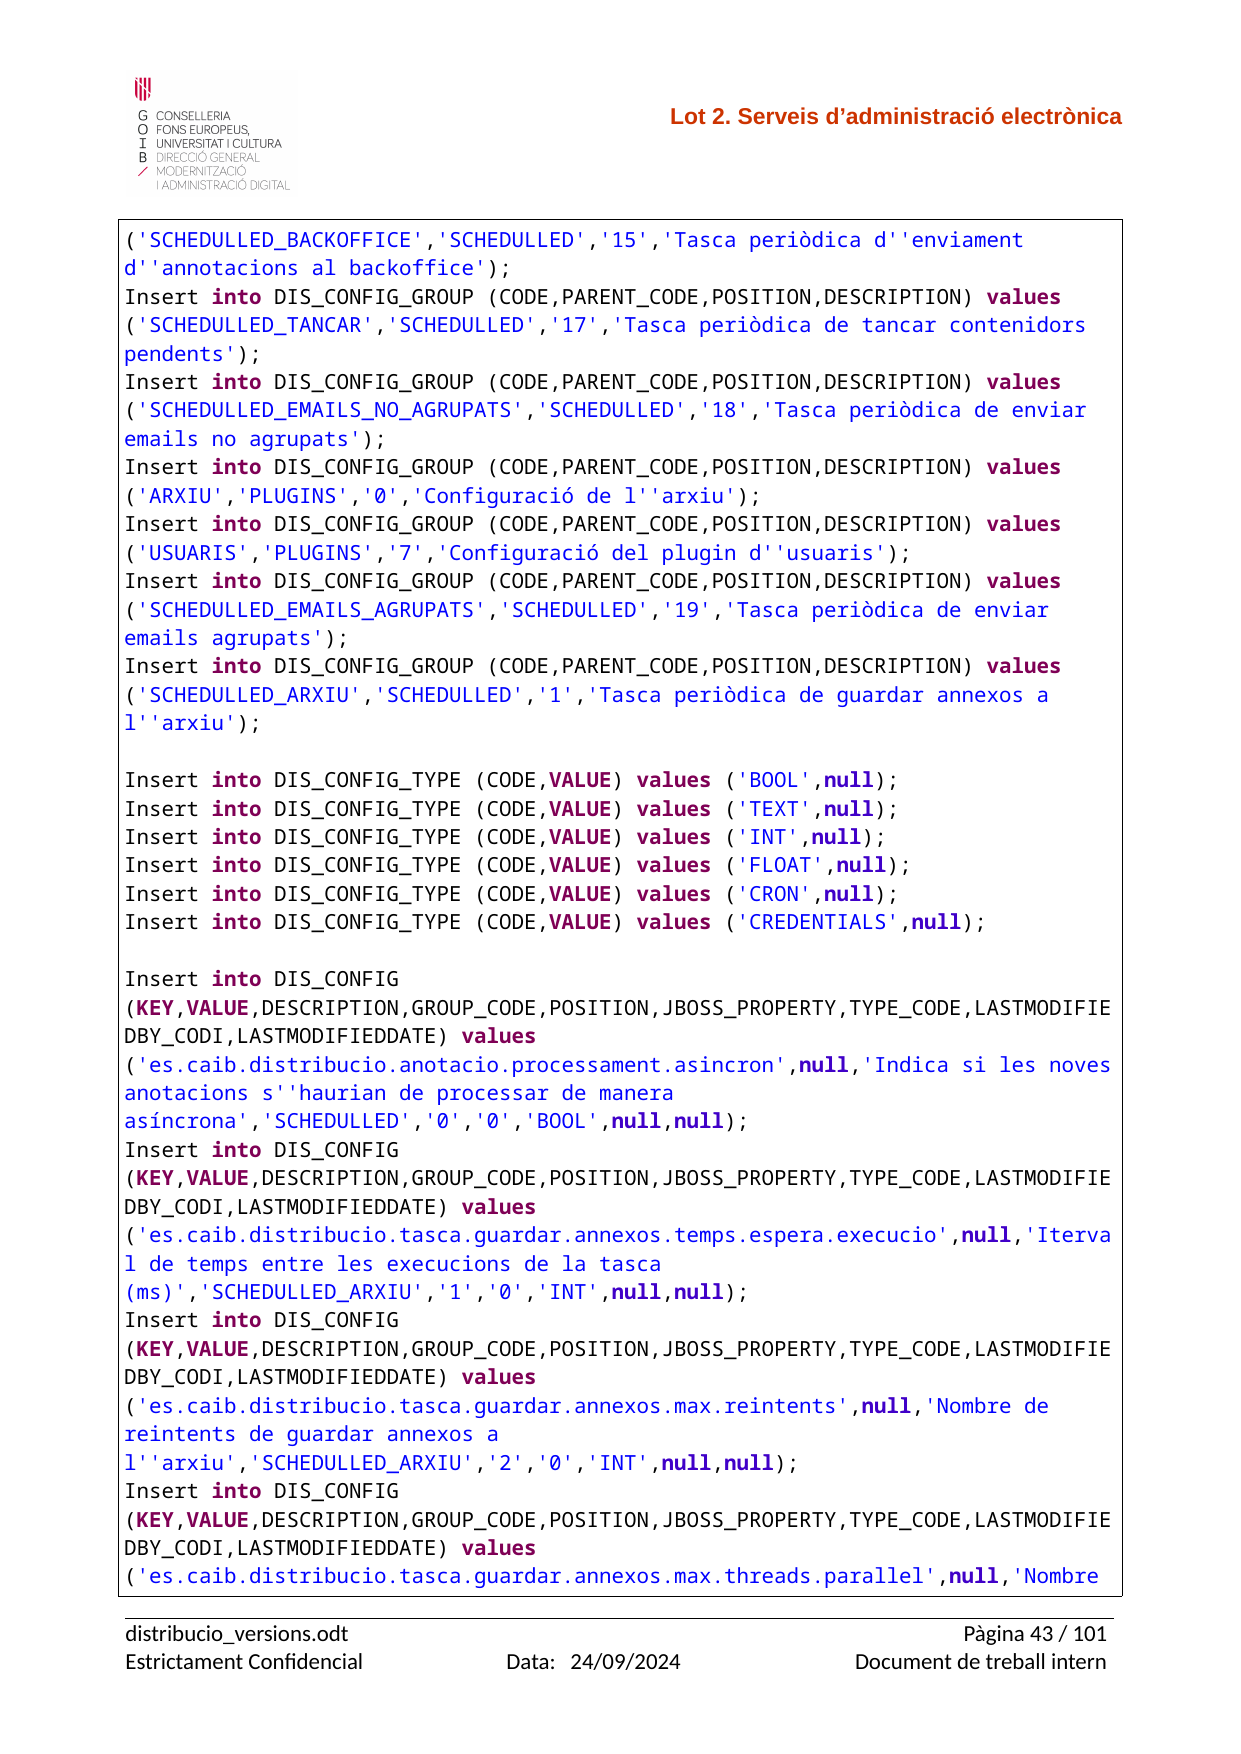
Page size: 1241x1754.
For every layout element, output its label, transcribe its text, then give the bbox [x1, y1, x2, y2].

picture [126, 70, 299, 197]
table_header ('SCHEDULLED_BACKOFFICE','SCHEDULLED','15','Tasca periòdica d''enviament d''annotacions al backoffice'); Insert into DIS_CONFIG_GROUP (CODE,PARENT_CODE,POSITION,DESCRIPTION) values ('SCHEDULLED_TANCAR','SCHEDULLED','17','Tasca periòdica de tancar contenidors pendents'); Insert into DIS_CONFIG_GROUP (CODE,PARENT_CODE,POSITION,DESCRIPTION) values ('SCHEDULLED_EMAILS_NO_AGRUPATS','SCHEDULLED','18','Tasca periòdica de enviar emails no agrupats'); Insert into DIS_CONFIG_GROUP (CODE,PARENT_CODE,POSITION,DESCRIPTION) values ('ARXIU','PLUGINS','0','Configuració de l''arxiu'); Insert into DIS_CONFIG_GROUP (CODE,PARENT_CODE,POSITION,DESCRIPTION) values ('USUARIS','PLUGINS','7','Configuració del plugin d''usuaris'); Insert into DIS_CONFIG_GROUP (CODE,PARENT_CODE,POSITION,DESCRIPTION) values ('SCHEDULLED_EMAILS_AGRUPATS','SCHEDULLED','19','Tasca periòdica de enviar emails agrupats'); Insert into DIS_CONFIG_GROUP (CODE,PARENT_CODE,POSITION,DESCRIPTION) values ('SCHEDULLED_ARXIU','SCHEDULLED','1','Tasca periòdica de guardar annexos a l''arxiu'); Insert into DIS_CONFIG_TYPE (CODE,VALUE) values ('BOOL',null); Insert into DIS_CONFIG_TYPE (CODE,VALUE) values ('TEXT',null); Insert into DIS_CONFIG_TYPE (CODE,VALUE) values ('INT',null); Insert into DIS_CONFIG_TYPE (CODE,VALUE) values ('FLOAT',null); Insert into DIS_CONFIG_TYPE (CODE,VALUE) values ('CRON',null); Insert into DIS_CONFIG_TYPE (CODE,VALUE) values ('CREDENTIALS',null); Insert into DIS_CONFIG (KEY,VALUE,DESCRIPTION,GROUP_CODE,POSITION,JBOSS_PROPERTY,TYPE_CODE,LASTMODIFIEDBY_CODI,LASTMODIFIEDDATE) values ('es.caib.distribucio.anotacio.processament.asincron',null,'Indica si les noves anotacions s''haurian de processar de manera asíncrona','SCHEDULLED','0','0','BOOL',null,null); Insert into DIS_CONFIG (KEY,VALUE,DESCRIPTION,GROUP_CODE,POSITION,JBOSS_PROPERTY,TYPE_CODE,LASTMODIFIEDBY_CODI,LASTMODIFIEDDATE) values ('es.caib.distribucio.tasca.guardar.annexos.temps.espera.execucio',null,'Iterval de temps entre les execucions de la tasca (ms)','SCHEDULLED_ARXIU','1','0','INT',null,null); Insert into DIS_CONFIG (KEY,VALUE,DESCRIPTION,GROUP_CODE,POSITION,JBOSS_PROPERTY,TYPE_CODE,LASTMODIFIEDBY_CODI,LASTMODIFIEDDATE) values ('es.caib.distribucio.tasca.guardar.annexos.max.reintents',null,'Nombre de reintents de guardar annexos a l''arxiu','SCHEDULLED_ARXIU','2','0','INT',null,null); Insert into DIS_CONFIG (KEY,VALUE,DESCRIPTION,GROUP_CODE,POSITION,JBOSS_PROPERTY,TYPE_CODE,LASTMODIFIEDBY_CODI,LASTMODIFIEDDATE) values ('es.caib.distribucio.tasca.guardar.annexos.max.threads.parallel',null,'Nombre [119, 220, 1122, 1596]
